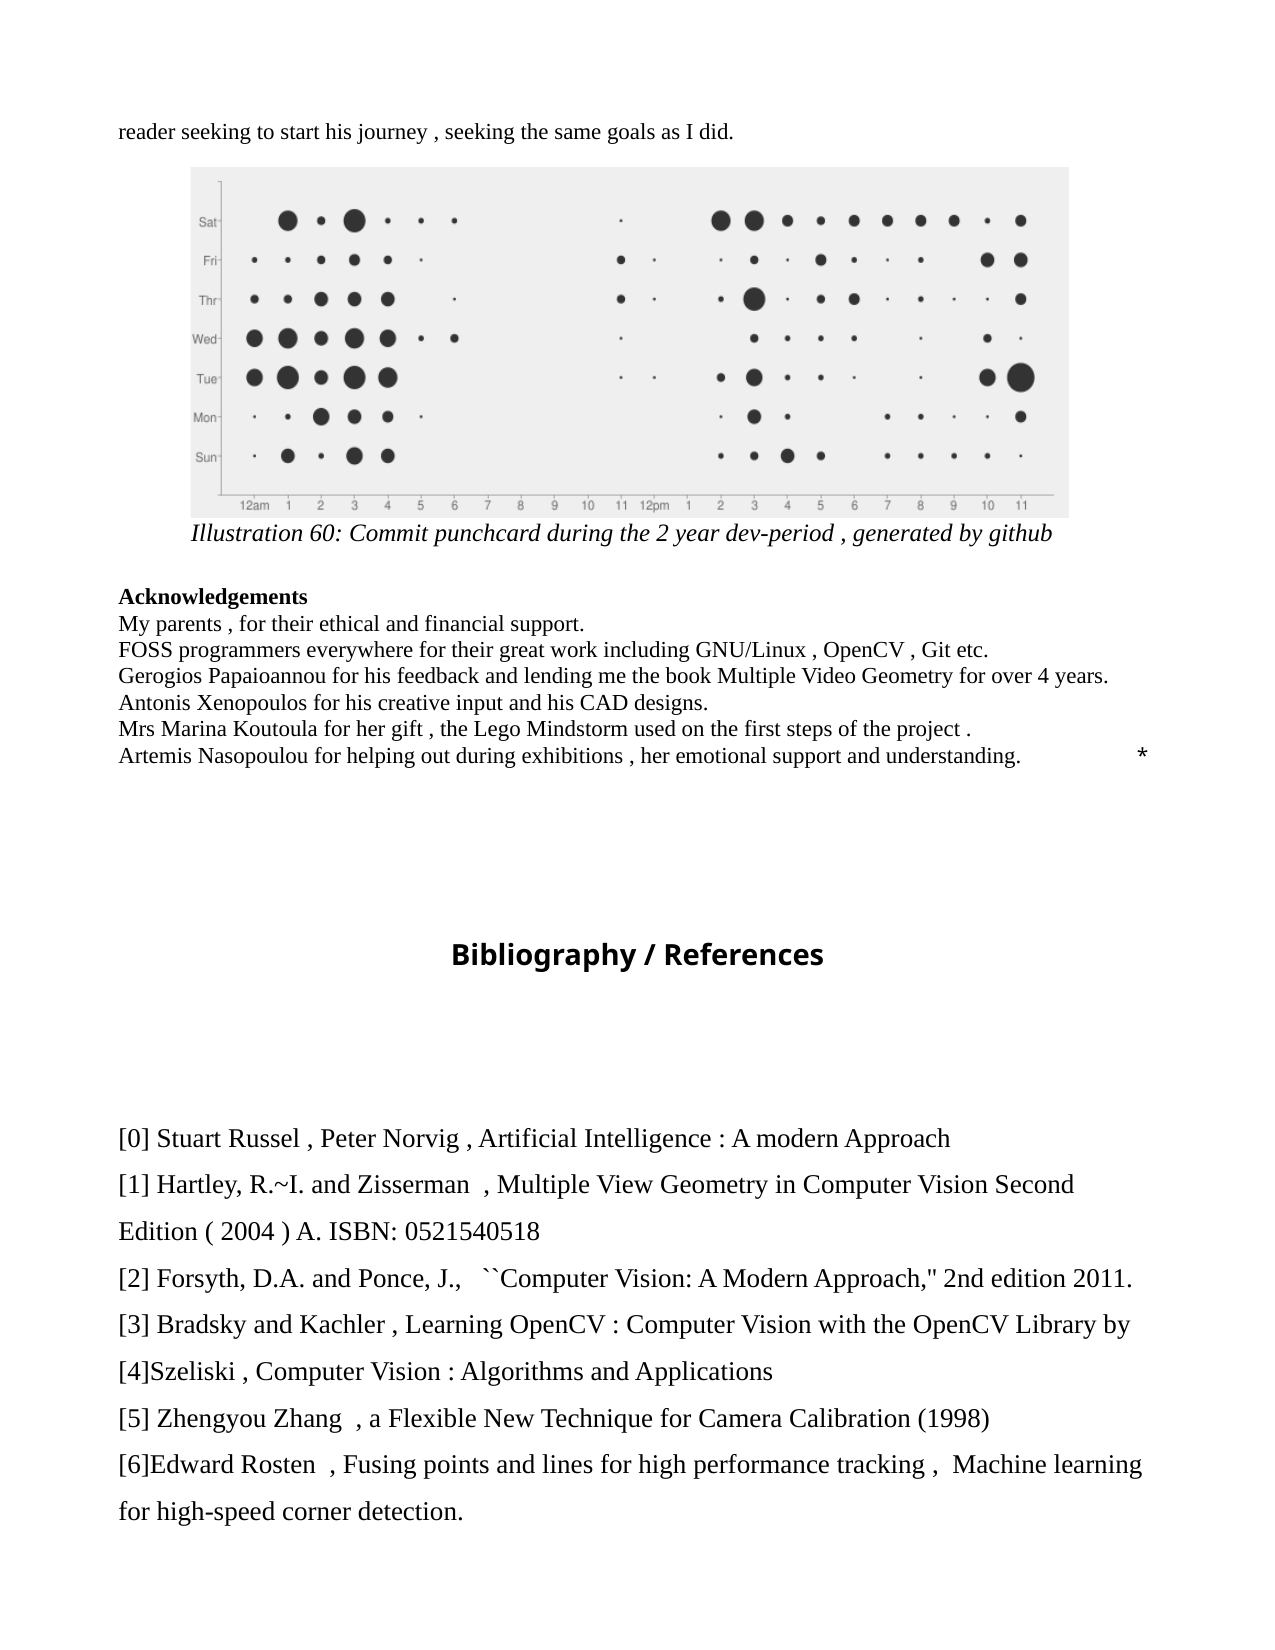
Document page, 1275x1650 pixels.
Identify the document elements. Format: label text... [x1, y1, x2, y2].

text Antonis Xenopoulos for his creative input and his CAD designs. [118, 689, 1157, 715]
text [0] Stuart Russel , Peter Norvig , Artificial Intelligence : A modern Approach [118, 1122, 1157, 1153]
text Illustration 60: Commit punchcard during the 2 year dev-period , generated by github [191, 518, 1069, 547]
text FOSS programmers everywhere for their great work including GNU/Linux , OpenCV , Git etc. [118, 636, 1157, 662]
picture [190, 167, 1069, 518]
text [3] Bradsky and Kachler , Learning OpenCV : Computer Vision with the OpenCV Library by [118, 1308, 1157, 1340]
text [2] Forsyth, D.A. and Ponce, J., ``Computer Vision: A Modern Approach,'' 2nd edition 2011. [118, 1262, 1157, 1293]
text Artemis Nasopoulou for helping out during exhibitions , her emotional support and understanding. * [118, 742, 1157, 770]
text [4]Szeliski , Computer Vision : Algorithms and Applications [118, 1355, 1157, 1386]
text [5] Zhengyou Zhang , a Flexible New Technique for Camera Calibration (1998) [118, 1402, 1157, 1433]
text Acknowledgements [118, 583, 1157, 610]
text Gerogios Papaioannou for his feedback and lending me the book Multiple Video Geometry for over 4 years. [118, 662, 1157, 689]
text [6]Edward Rosten , Fusing points and lines for high performance tracking , Machine learning for high-speed corner detection. [118, 1448, 1157, 1526]
text My parents , for their ethical and financial support. [118, 610, 1157, 636]
text [1] Hartley, R.~I. and Zisserman , Multiple View Geometry in Computer Vision Second Edition ( 2004 ) A. ISBN: 0521540518 [118, 1168, 1157, 1246]
text Mrs Marina Koutoula for her gift , the Lego Mindstorm used on the first steps of the project . [118, 715, 1157, 742]
text Bibliography / References [118, 935, 1157, 974]
text reader seeking to start his journey , seeking the same goals as I did. [118, 118, 1157, 144]
